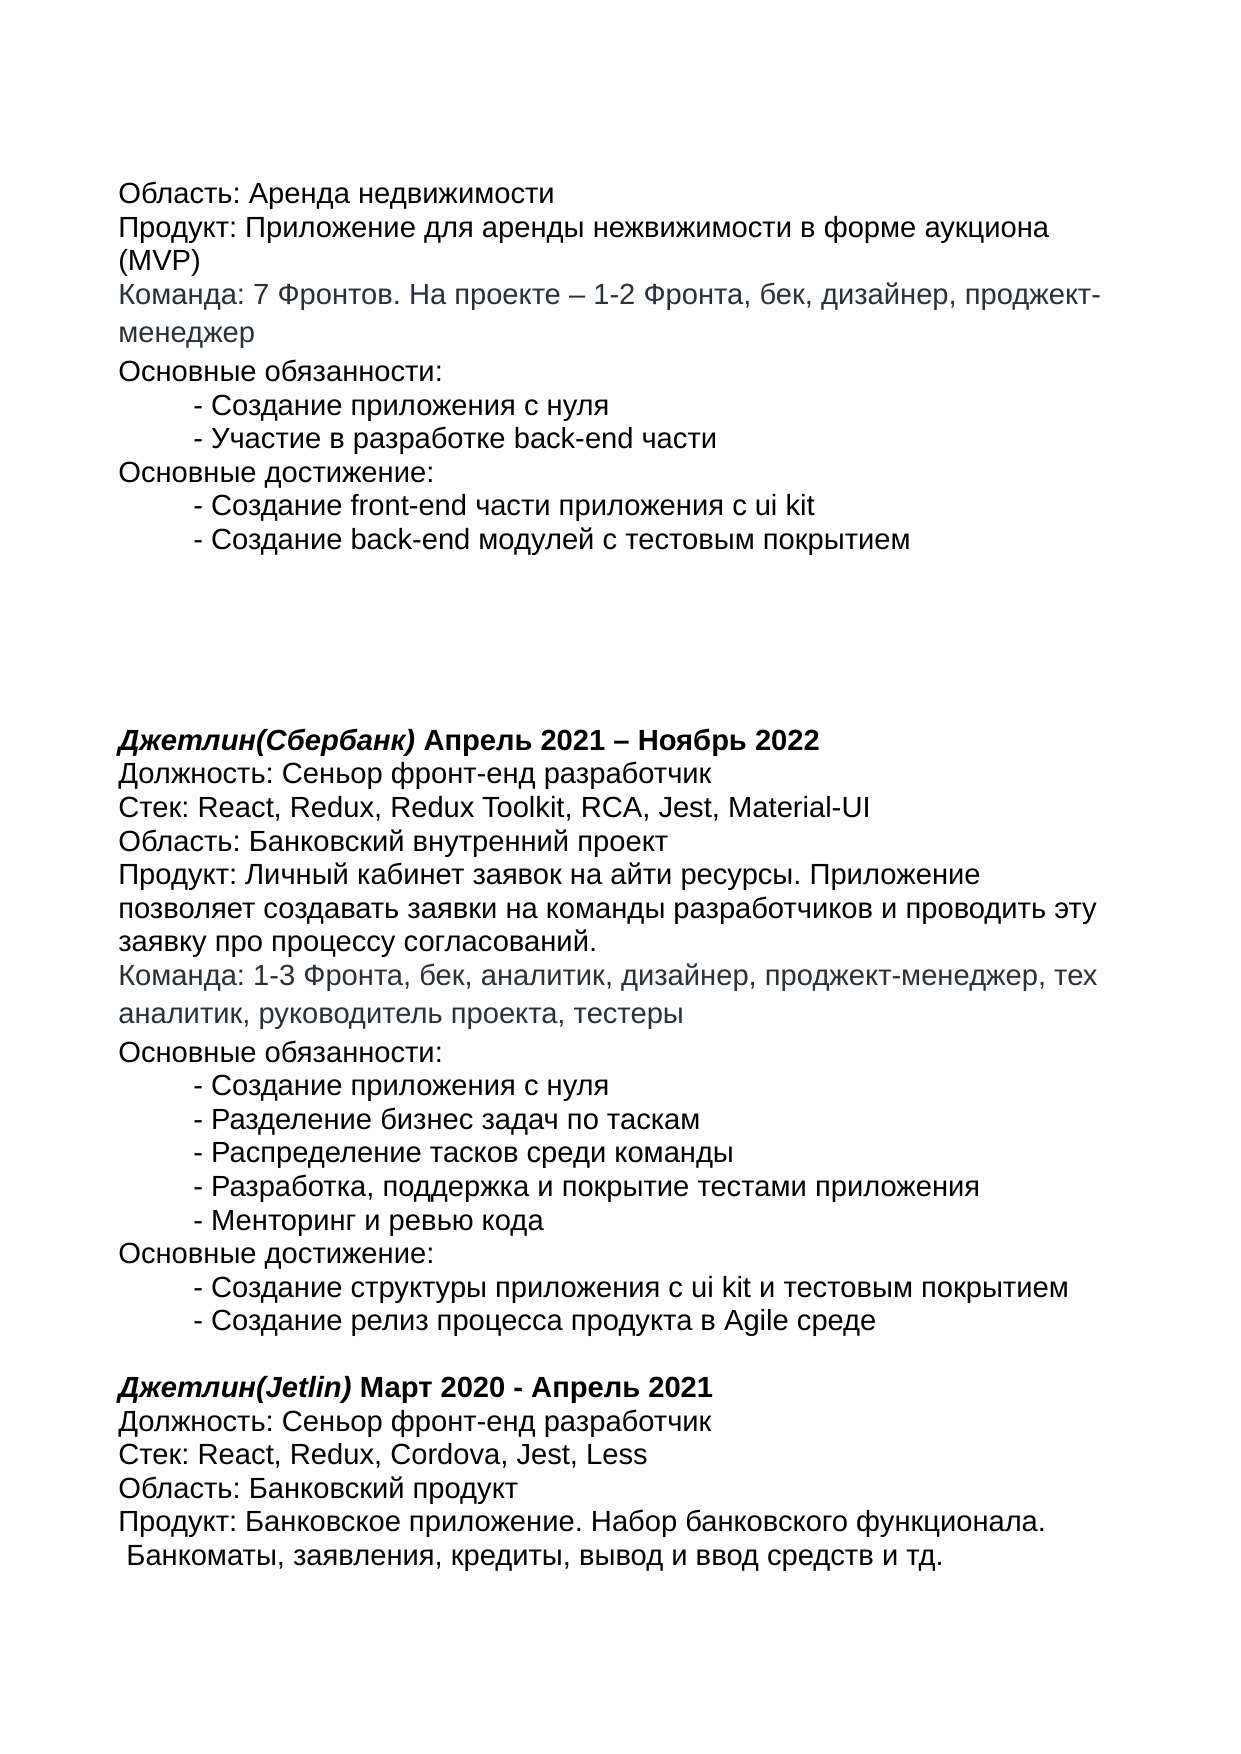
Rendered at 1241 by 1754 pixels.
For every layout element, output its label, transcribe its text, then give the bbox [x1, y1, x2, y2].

text Джетлин(Сбербанк) Апрель 2021 – Ноябрь 2022 [118, 723, 1122, 757]
text Должность: Сеньор фронт-енд разработчик [118, 1404, 1122, 1437]
text Основные достижение: [118, 455, 1122, 488]
text - Распределение тасков среди команды [118, 1136, 1122, 1169]
text - Разработка, поддержка и покрытие тестами приложения [118, 1169, 1122, 1203]
text Основные обязанности: [118, 1035, 1122, 1068]
text Область: Банковский продукт [118, 1471, 1122, 1504]
text - Создание back-end модулей с тестовым покрытием [118, 522, 1122, 555]
text Продукт: Банковское приложение. Набор банковского функционала. [118, 1504, 1122, 1538]
text - Создание структуры приложения с ui kit и тестовым покрытием [118, 1270, 1122, 1303]
text - Создание релиз процесса продукта в Agile среде [118, 1303, 1122, 1337]
text Должность: Сеньор фронт-енд разработчик [118, 757, 1122, 790]
text - Создание приложения с нуля [118, 1068, 1122, 1102]
text Стек: React, Redux, Redux Toolkit, RCA, Jest, Material-UI [118, 790, 1122, 824]
text Джетлин(Jetlin) Март 2020 - Апрель 2021 [118, 1370, 1122, 1404]
text Стек: React, Redux, Cordova, Jest, Less [118, 1437, 1122, 1471]
text Продукт: Приложение для аренды нежвижимости в форме аукциона (MVP) [118, 210, 1122, 277]
text - Менторинг и ревью кода [118, 1203, 1122, 1236]
text Основные достижение: [118, 1236, 1122, 1270]
text Банкоматы, заявления, кредиты, вывод и ввод средств и тд. [118, 1538, 1122, 1572]
text - Создание приложения с нуля [118, 388, 1122, 421]
text Основные обязанности: [118, 354, 1122, 388]
text - Разделение бизнес задач по таскам [118, 1102, 1122, 1136]
text - Создание front-end части приложения с ui kit [118, 488, 1122, 522]
text Команда: 1-3 Фронта, бек, аналитик, дизайнер, проджект-менеджер, тех аналитик, руководитель проекта, тестеры [118, 958, 1122, 1030]
text Область: Банковский внутренний проект [118, 824, 1122, 857]
text Продукт: Личный кабинет заявок на айти ресурсы. Приложение позволяет создавать заявки на команды разработчиков и проводить эту заявку про процессу согласований. [118, 857, 1122, 958]
text Команда: 7 Фронтов. На проекте – 1-2 Фронта, бек, дизайнер, проджект-менеджер [118, 277, 1122, 349]
text - Участие в разработке back-end части [118, 421, 1122, 455]
text Область: Аренда недвижимости [118, 176, 1122, 210]
